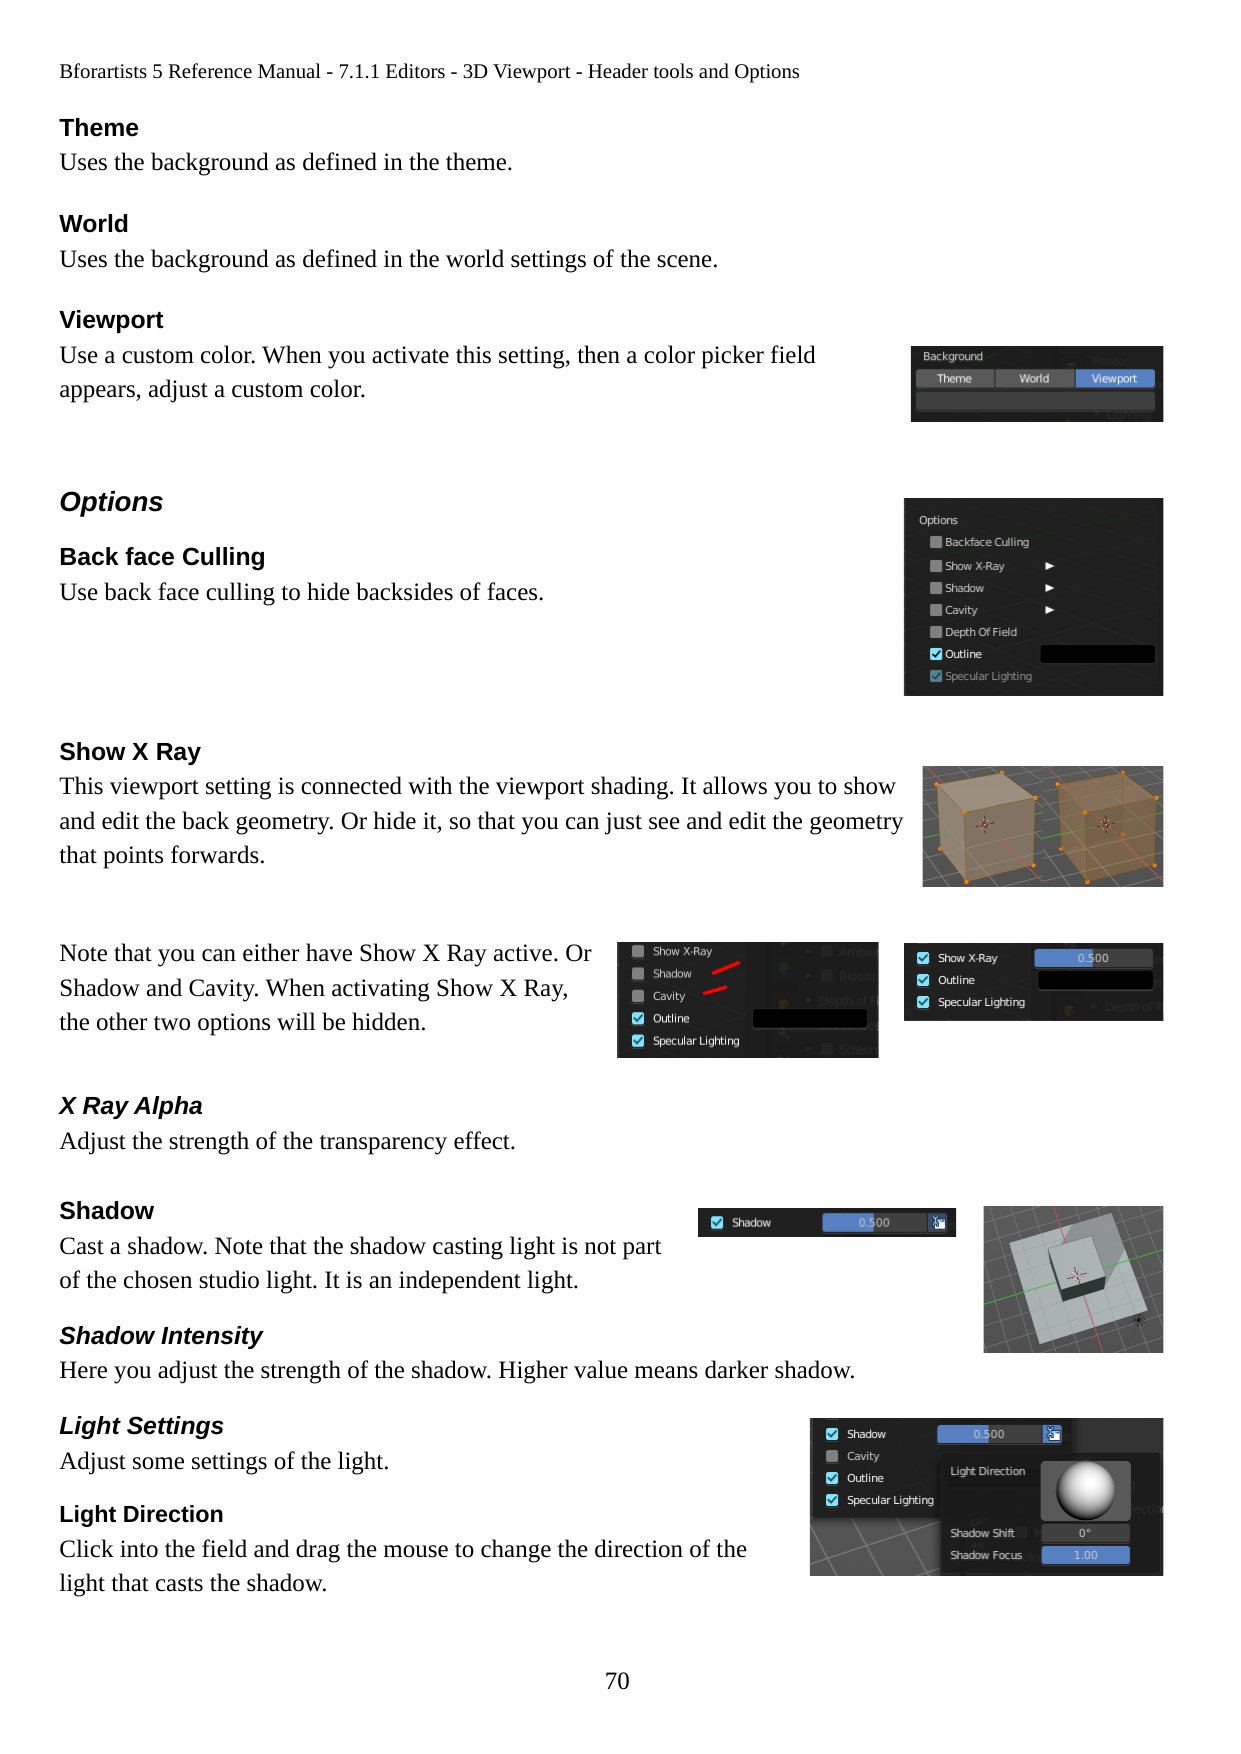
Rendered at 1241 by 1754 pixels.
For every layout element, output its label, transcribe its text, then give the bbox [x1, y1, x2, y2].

subtitle Light Direction [59, 1501, 809, 1528]
picture [983, 1206, 1164, 1353]
text Here you adjust the strength of the shadow. Higher value means darker shadow. [59, 1356, 1181, 1384]
picture [922, 766, 1164, 887]
subtitle Back face Culling [59, 542, 903, 571]
picture [904, 943, 1164, 1021]
subtitle X Ray Alpha [59, 1091, 1181, 1120]
subtitle Shadow [59, 1196, 1181, 1225]
subtitle [1164, 1501, 1181, 1528]
picture [617, 942, 879, 1058]
text Use back face culling to hide backsides of faces. [59, 577, 903, 606]
subtitle [1164, 542, 1181, 571]
text Uses the background as defined in the world settings of the scene. [59, 244, 1181, 272]
text Adjust the strength of the transparency effect. [59, 1126, 1181, 1155]
subtitle Theme [59, 113, 1181, 141]
picture [910, 346, 1164, 422]
subtitle World [59, 209, 1181, 237]
subtitle Light Settings [59, 1411, 1181, 1439]
text Cast a shadow. Note that the shadow casting light is not part of the chosen studio light. It is an independent light. [59, 1231, 983, 1294]
picture [809, 1418, 1164, 1576]
subtitle Options [59, 485, 1181, 517]
subtitle Show X Ray [59, 737, 1181, 765]
picture [903, 498, 1164, 696]
text Note that you can either have Show X Ray active. Or Shadow and Cavity. When activating Show X Ray, the other two options will be hidden. [59, 938, 1181, 1036]
text Adjust some settings of the light. [59, 1446, 809, 1474]
text Use a custom color. When you activate this setting, then a color picker field appears, adjust a custom color. [59, 340, 1181, 403]
text This viewport setting is connected with the viewport shading. It allows you to show and edit the back geometry. Or hide it, so that you can just see and edit the geometry that points forwards. [59, 771, 922, 869]
subtitle Shadow Intensity [59, 1321, 983, 1349]
picture [698, 1208, 957, 1237]
text Uses the background as defined in the theme. [59, 147, 1181, 176]
text Click into the field and drag the mouse to change the direction of the light that casts the shadow. [59, 1534, 1181, 1597]
subtitle Viewport [59, 305, 1181, 334]
subtitle [1164, 1321, 1181, 1349]
